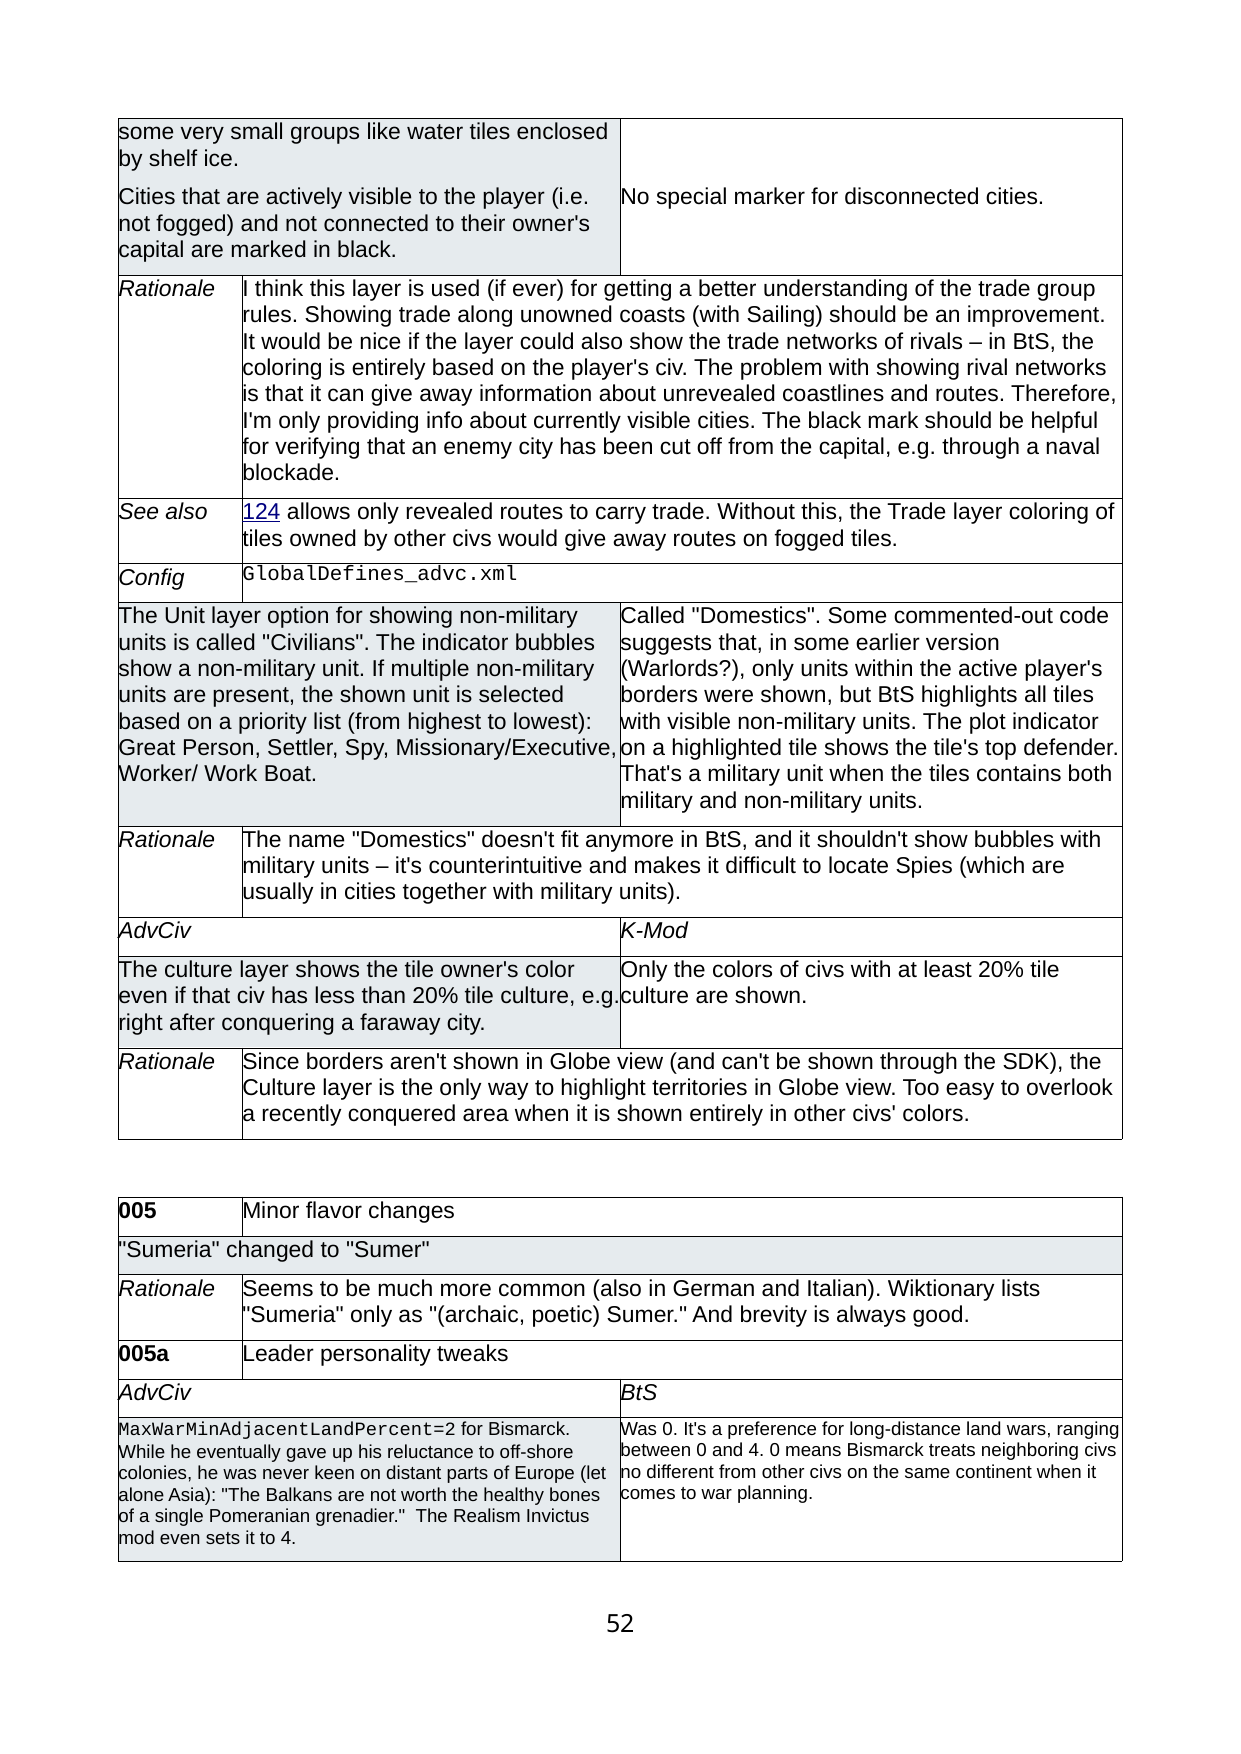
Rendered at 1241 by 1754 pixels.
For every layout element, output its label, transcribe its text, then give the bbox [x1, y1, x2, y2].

table_cell Rationale [119, 1275, 242, 1339]
table_cell Called "Domestics". Some commented-out code suggests that, in some earlier version (Warlords?), only units within the active player's borders were shown, but BtS highlights all tiles with visible non-military units. The plot indicator on a highlighted tile shows the tile's top defender. That's a military unit when the tiles contains both military and non-military units. [621, 603, 1122, 826]
table_cell 005a [119, 1341, 242, 1378]
table_cell Rationale [119, 1049, 242, 1139]
table_cell Seems to be much more common (also in German and Italian). Wiktionary lists "Sumeria" only as "(archaic, poetic) Sumer." And brevity is always good. [243, 1275, 1122, 1339]
table_cell BtS [621, 1380, 1122, 1417]
table_cell some very small groups like water tiles enclosed by shelf ice. Cities that are actively visible to the player (i.e. not fogged) and not connected to their owner's capital are marked in black. [119, 119, 620, 275]
table_cell "Sumeria" changed to "Sumer" [119, 1237, 1122, 1274]
table_cell MaxWarMinAdjacentLandPercent=2 for Bismarck. While he eventually gave up his reluctance to off-shore colonies, he was never keen on distant parts of Europe (let alone Asia): "The Balkans are not worth the healthy bones of a single Pomeranian grenadier." The Realism Invictus mod even sets it to 4. [119, 1418, 620, 1561]
table_cell The Unit layer option for showing non-military units is called "Civilians". The indicator bubbles show a non-military unit. If multiple non-military units are present, the shown unit is selected based on a priority list (from highest to lowest): Great Person, Settler, Spy, Missionary/Executive, Worker/ Work Boat. [119, 603, 620, 826]
table_header 005 [119, 1198, 242, 1236]
table_cell The name "Domestics" doesn't fit anymore in BtS, and it shouldn't show bubbles with military units – it's counterintuitive and makes it difficult to locate Spies (which are usually in cities together with military units). [243, 827, 1122, 917]
table_cell GlobalDefines_advc.xml [243, 564, 1122, 602]
table_cell Was 0. It's a preference for long-distance land wars, ranging between 0 and 4. 0 means Bismarck treats neighboring civs no different from other civs on the same continent when it comes to war planning. [621, 1418, 1122, 1561]
table_cell I think this layer is used (if ever) for getting a better understanding of the trade group rules. Showing trade along unowned coasts (with Sailing) should be an improvement. It would be nice if the layer could also show the trade networks of rivals – in BtS, the coloring is entirely based on the player's civ. The problem with showing rival networks is that it can give away information about unrevealed coastlines and routes. Therefore, I'm only providing info about currently visible cities. The black mark should be helpful for verifying that an enemy city has been cut off from the capital, e.g. through a naval blockade. [243, 276, 1122, 498]
table_cell Since borders aren't shown in Globe view (and can't be shown through the SDK), the Culture layer is the only way to highlight territories in Globe view. Too easy to overlook a recently conquered area when it is shown entirely in other civs' colors. [243, 1049, 1122, 1139]
table_cell No special marker for disconnected cities. [621, 119, 1122, 275]
table_cell Config [119, 564, 242, 602]
table_cell K-Mod [621, 918, 1122, 956]
table_cell See also [119, 499, 242, 563]
table_cell AdvCiv [119, 918, 620, 956]
table_header Minor flavor changes [243, 1198, 1122, 1236]
table_cell The culture layer shows the tile owner's color even if that civ has less than 20% tile culture, e.g. right after conquering a faraway city. [119, 957, 620, 1047]
table_cell AdvCiv [119, 1380, 620, 1417]
table_cell Leader personality tweaks [243, 1341, 1122, 1378]
table_cell Only the colors of civs with at least 20% tile culture are shown. [621, 957, 1122, 1047]
table_cell 124 allows only revealed routes to carry trade. Without this, the Trade layer coloring of tiles owned by other civs would give away routes on fogged tiles. [243, 499, 1122, 563]
table_cell Rationale [119, 827, 242, 917]
table_cell Rationale [119, 276, 242, 498]
